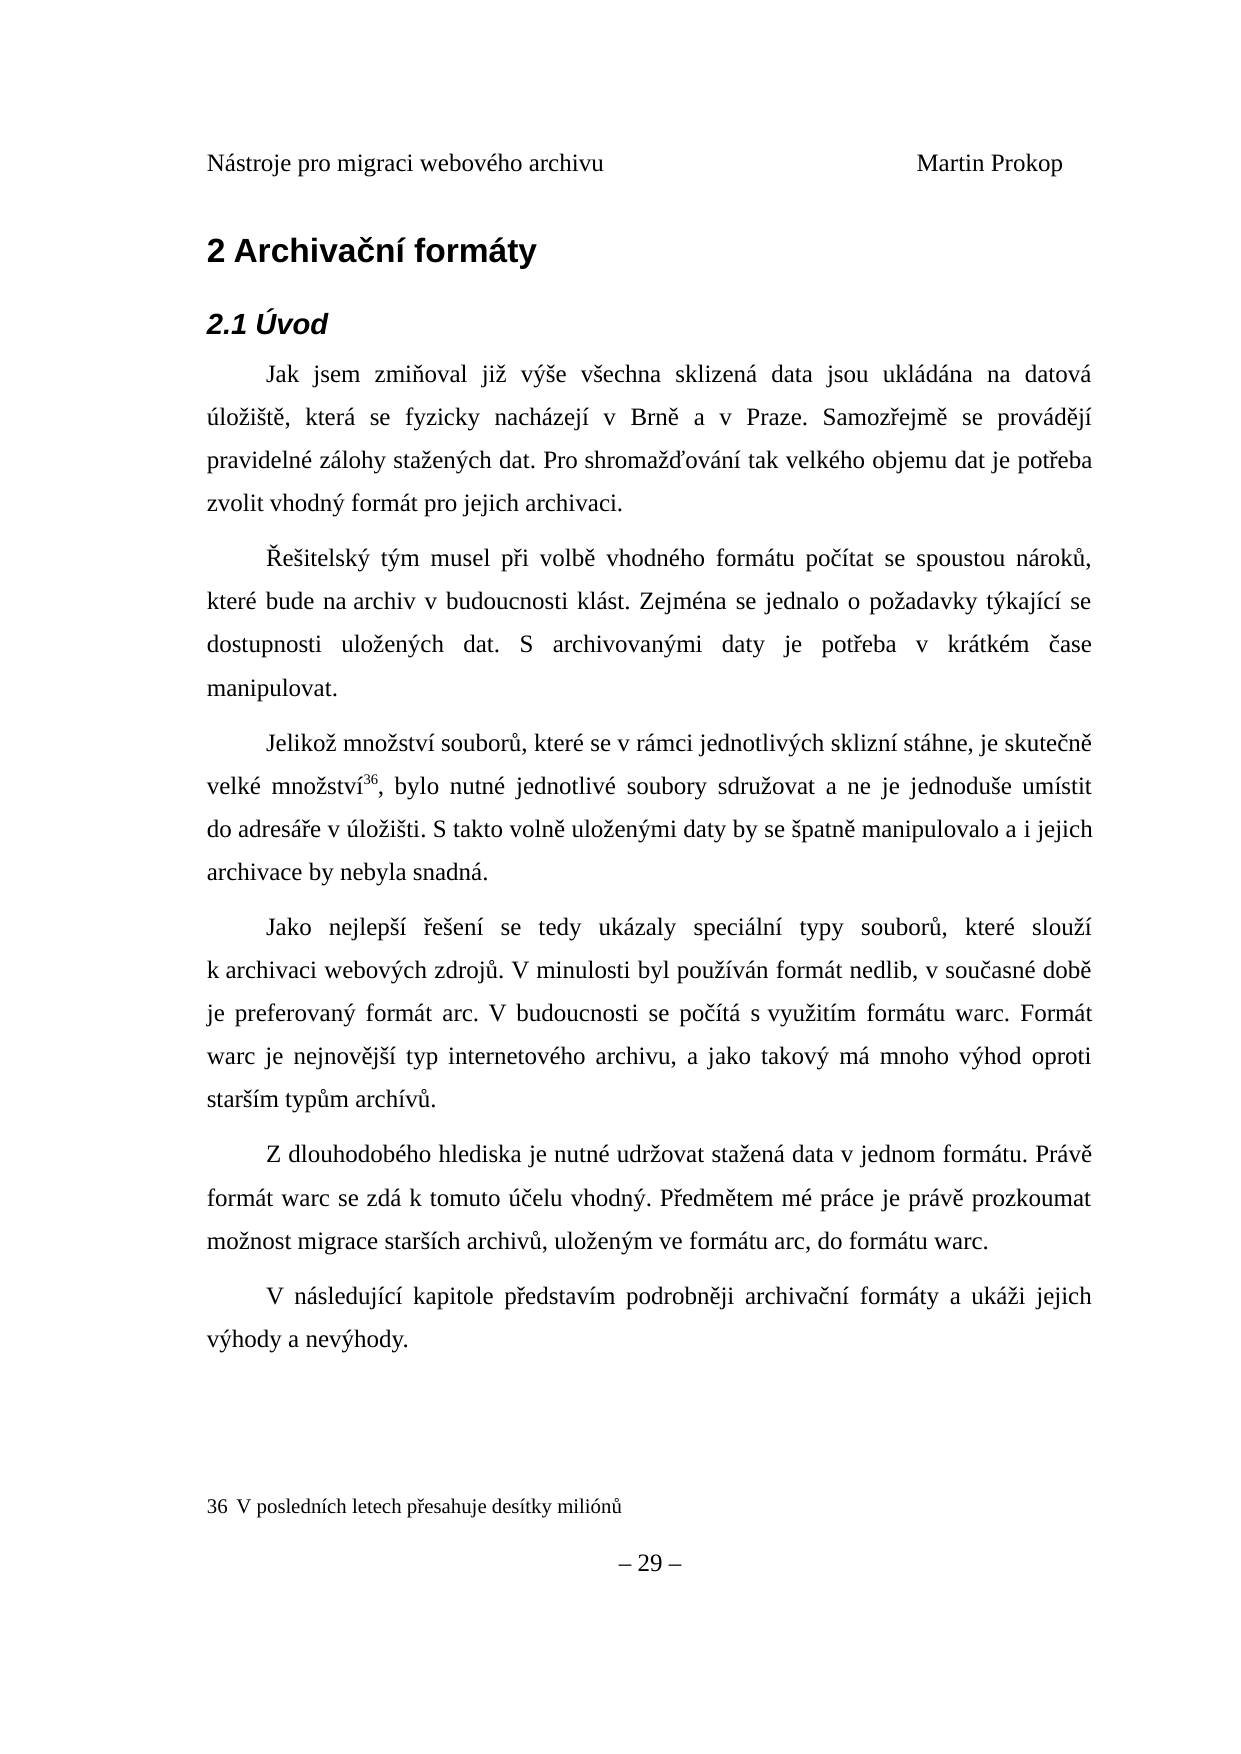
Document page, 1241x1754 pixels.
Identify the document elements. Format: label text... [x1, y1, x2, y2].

text V posledních letech přesahuje desítky miliónů [207, 1494, 1093, 1518]
text Z dlouhodobého hlediska je nutné udržovat stažená data v jednom formátu. Právě formát warc se zdá k tomuto účelu vhodný. Předmětem mé práce je právě prozkoumat možnost migrace starších archivů, uloženým ve formátu arc, do formátu warc. [207, 1139, 1093, 1254]
subtitle 2.1 Úvod [207, 307, 1093, 341]
subtitle 2 Archivační formáty [207, 231, 1093, 269]
text V následující kapitole představím podrobněji archivační formáty a ukáži jejich výhody a nevýhody. [207, 1281, 1093, 1353]
text Jak jsem zmiňoval již výše všechna sklizená data jsou ukládána na datová úložiště, která se fyzicky nacházejí v Brně a v Praze. Samozřejmě se provádějí pravidelné zálohy stažených dat. Pro shromažďování tak velkého objemu dat je potřeba zvolit vhodný formát pro jejich archivaci. [207, 359, 1093, 517]
text Jelikož množství souborů, které se v rámci jednotlivých sklizní stáhne, je skutečně velké množství, bylo nutné jednotlivé soubory sdružovat a ne je jednoduše umístit do adresáře v úložišti. S takto volně uloženými daty by se špatně manipulovalo a i jejich archivace by nebyla snadná. [207, 728, 1093, 886]
text Jako nejlepší řešení se tedy ukázaly speciální typy souborů, které slouží k archivaci webových zdrojů. V minulosti byl používán formát nedlib, v současné době je preferovaný formát arc. V budoucnosti se počítá s využitím formátu warc. Formát warc je nejnovější typ internetového archivu, a jako takový má mnoho výhod oproti starším typům archívů. [207, 912, 1093, 1113]
text Řešitelský tým musel při volbě vhodného formátu počítat se spoustou nároků, které bude na archiv v budoucnosti klást. Zejména se jednalo o požadavky týkající se dostupnosti uložených dat. S archivovanými daty je potřeba v krátkém čase manipulovat. [207, 543, 1093, 701]
